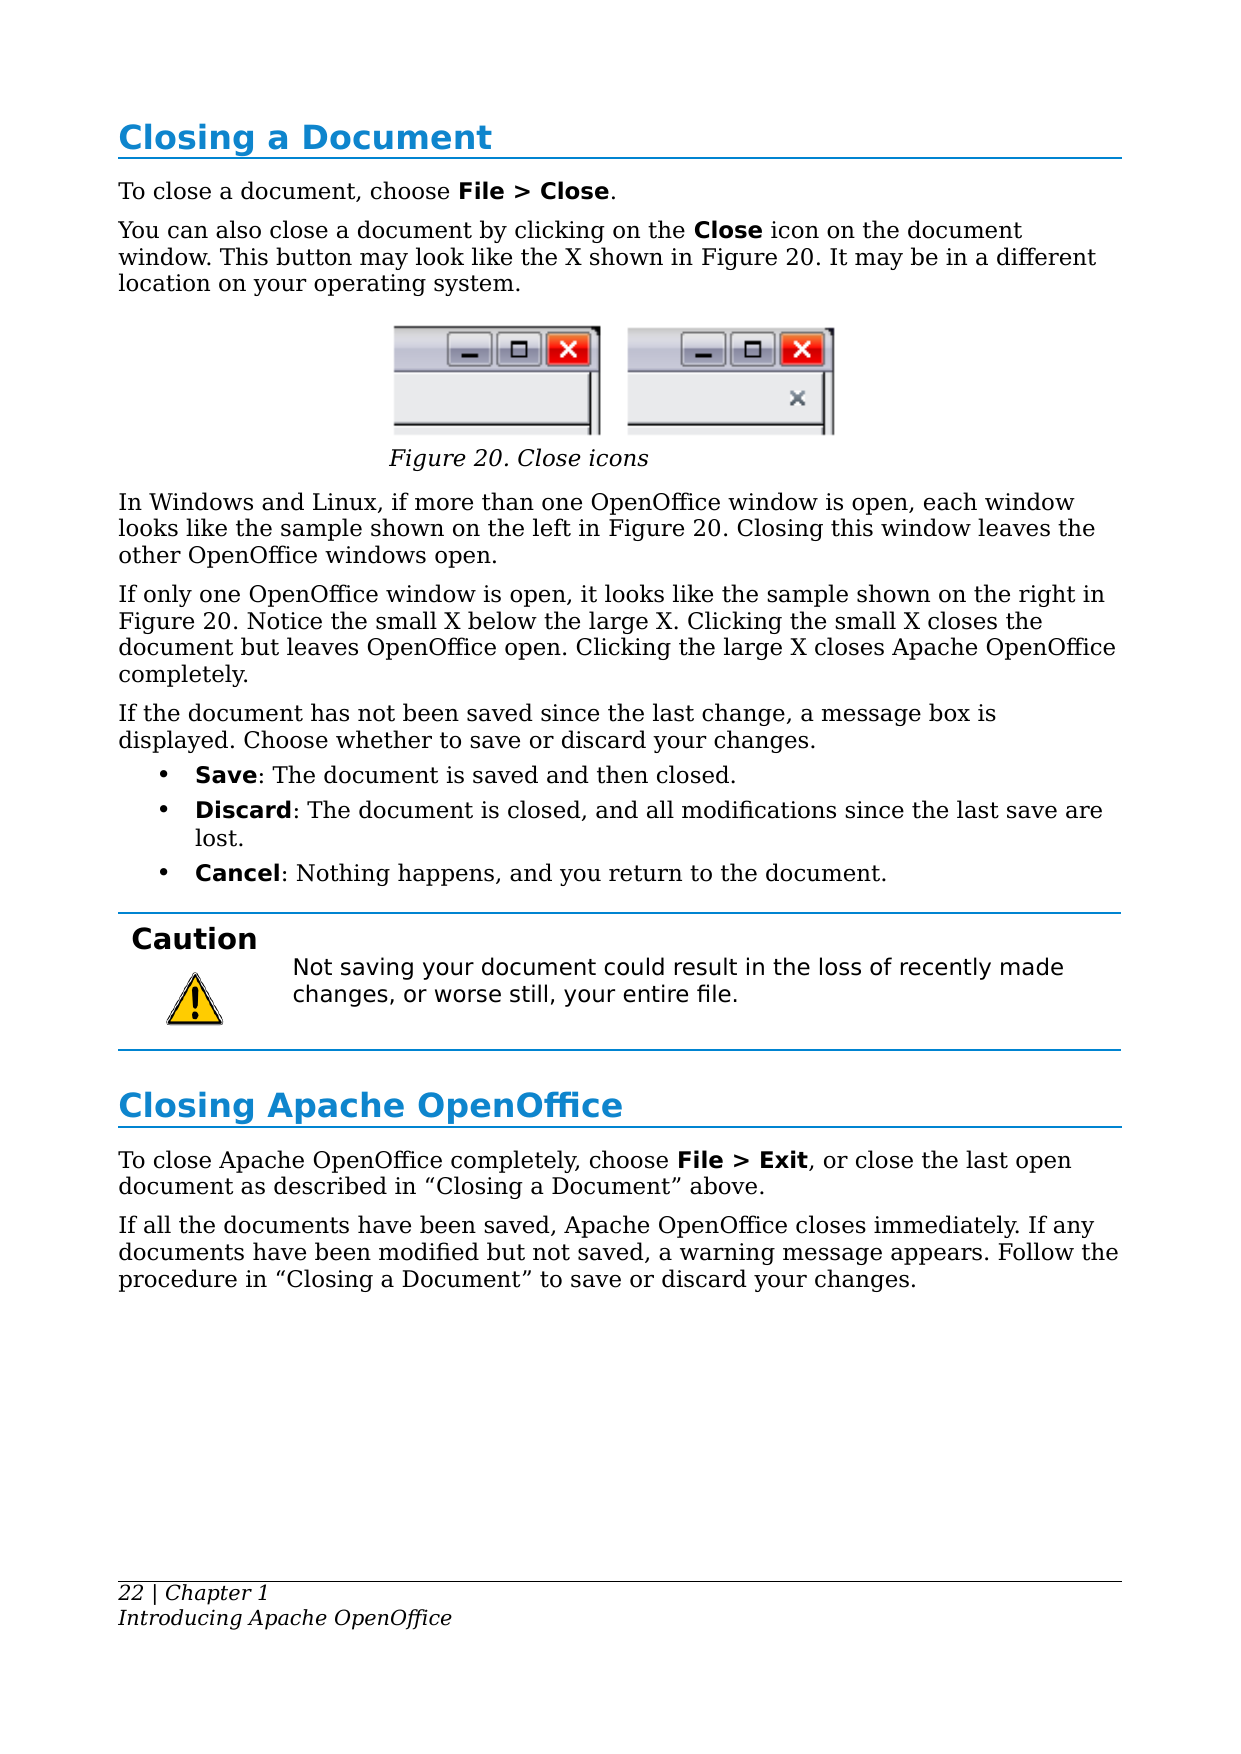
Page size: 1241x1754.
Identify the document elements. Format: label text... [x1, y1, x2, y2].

text In Windows and Linux, if more than one OpenOffice window is open, each window looks like the sample shown on the left in Figure 20. Closing this window leaves the other OpenOffice windows open. [118, 489, 1122, 569]
picture [389, 322, 840, 439]
table_header Caution [118, 914, 271, 1049]
text If only one OpenOffice window is open, it looks like the sample shown on the right in Figure 20. Notice the small X below the large X. Clicking the small X closes the document but leaves OpenOffice open. Clicking the large X closes Apache OpenOffice completely. [118, 581, 1122, 688]
text If all the documents have been saved, Apache OpenOffice closes immediately. If any documents have been modified but not saved, a warning message appears. Follow the procedure in “Closing a Document” to save or discard your changes. [118, 1213, 1122, 1293]
list Save: The document is saved and then closed. [156, 760, 1122, 789]
picture [162, 968, 227, 1029]
list Discard: The document is closed, and all modifications since the last save are lost. [156, 796, 1122, 851]
text You can also close a document by clicking on the Close icon on the document window. This button may look like the X shown in Figure 20. It may be in a different location on your operating system. [118, 217, 1122, 297]
text To close a document, choose File > Close. [118, 178, 1122, 204]
table_header Not saving your document could result in the loss of recently made changes, or worse still, your entire file. [271, 914, 1121, 1049]
subtitle Closing Apache OpenOffice [118, 1087, 1122, 1126]
text Figure 20. Close icons [389, 445, 851, 472]
subtitle Closing a Document [118, 118, 1122, 157]
list Cancel: Nothing happens, and you return to the document. [156, 858, 1122, 887]
text To close Apache OpenOffice completely, choose File > Exit, or close the last open document as described in “Closing a Document” above. [118, 1147, 1122, 1200]
list If the document has not been saved since the last change, a message box is displayed. Choose whether to save or discard your changes. [118, 700, 1122, 754]
